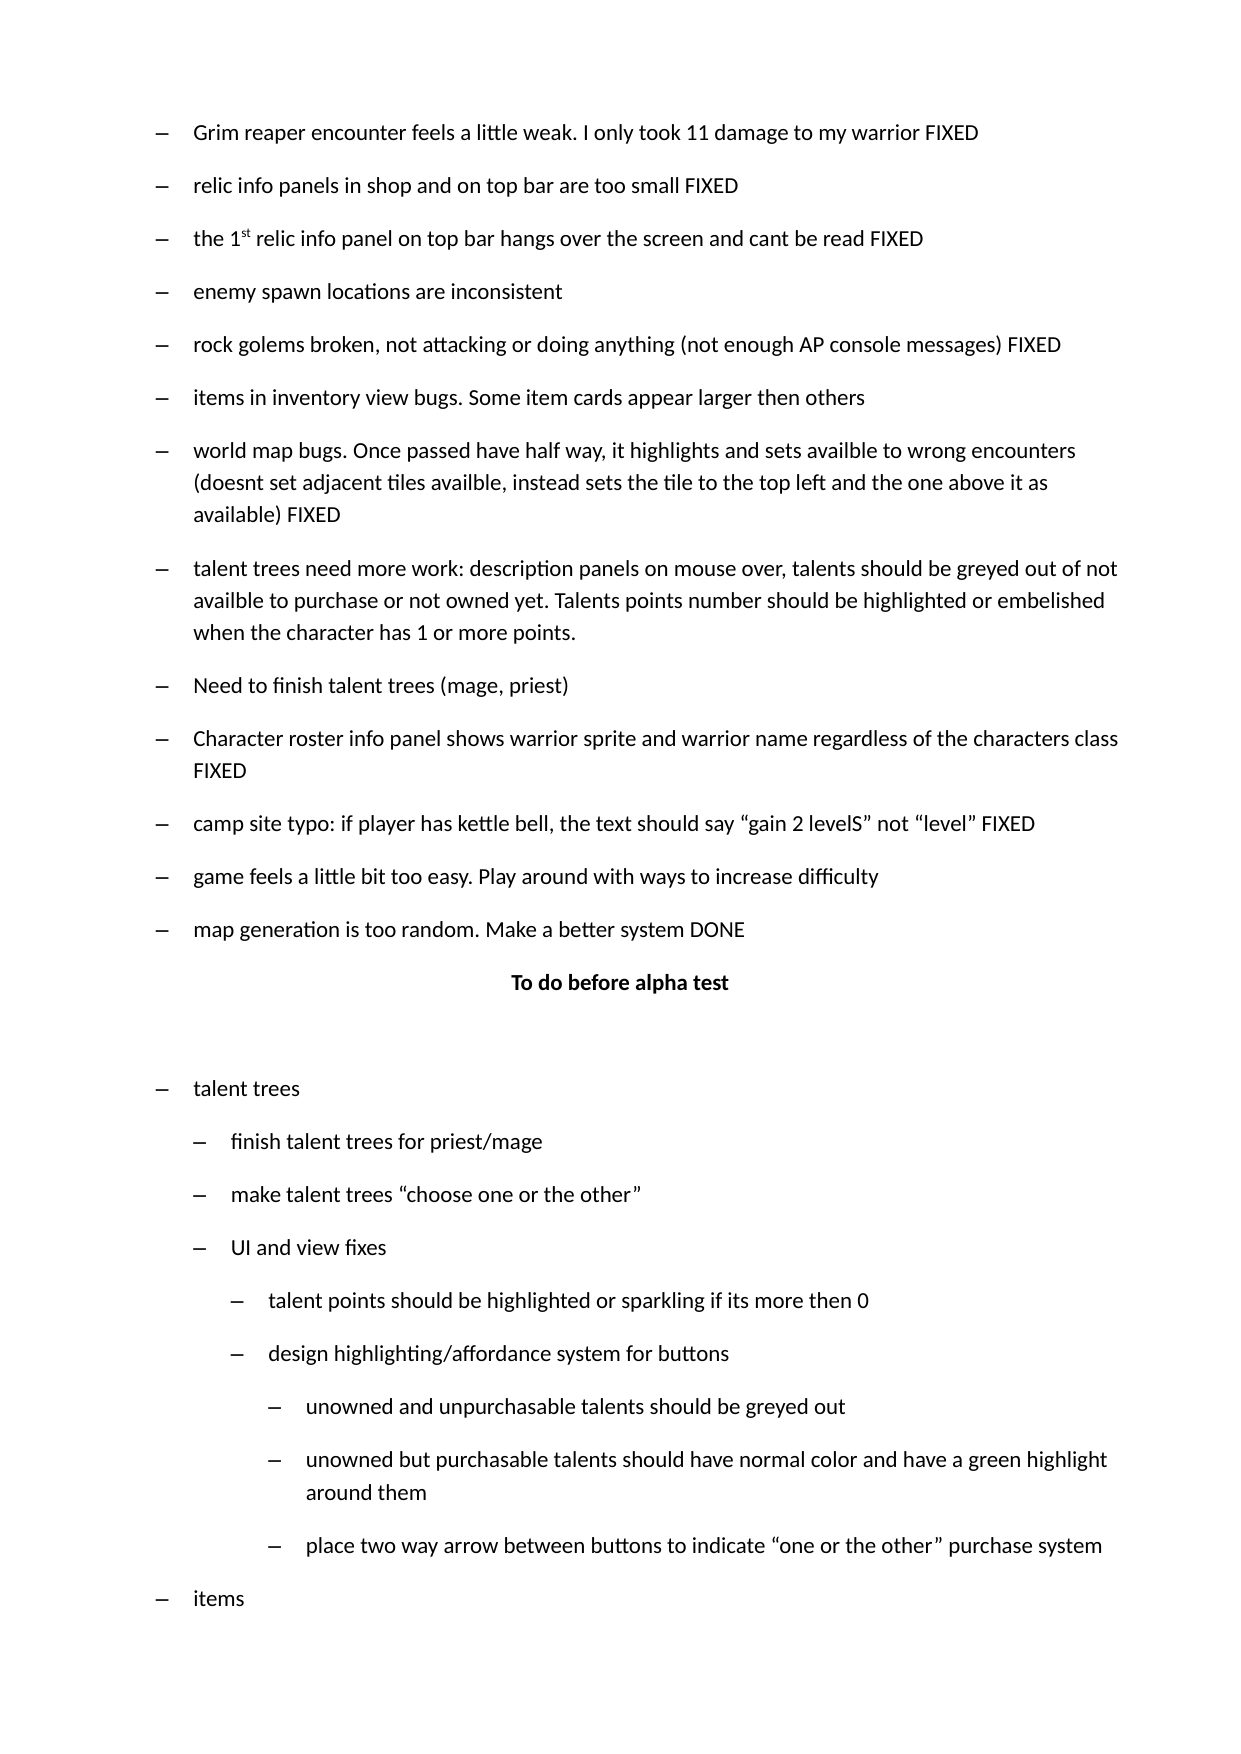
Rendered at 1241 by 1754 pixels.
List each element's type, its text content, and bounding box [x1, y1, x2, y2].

list talent points should be highlighted or sparkling if its more then 0 [231, 1286, 1122, 1314]
list the 1st relic info panel on top bar hangs over the screen and cant be read FIXED [156, 224, 1122, 252]
list talent trees need more work: description panels on mouse over, talents should be greyed out of not availble to purchase or not owned yet. Talents points number should be highlighted or embelished when the character has 1 or more points. [156, 554, 1122, 646]
list rock golems broken, not attacking or doing anything (not enough AP console messages) FIXED [156, 330, 1122, 358]
list relic info panels in shop and on top bar are too small FIXED [156, 171, 1122, 199]
list enemy spawn locations are inconsistent [156, 277, 1122, 305]
list Grim reaper encounter feels a little weak. I only took 11 damage to my warrior FIXED [156, 118, 1122, 146]
text To do before alpha test [118, 968, 1122, 996]
list world map bugs. Once passed have half way, it highlights and sets availble to wrong encounters (doesnt set adjacent tiles availble, instead sets the tile to the top left and the one above it as available) FIXED [156, 436, 1122, 529]
list unowned and unpurchasable talents should be greyed out [268, 1392, 1122, 1421]
list finish talent trees for priest/mage [193, 1127, 1122, 1155]
list map generation is too random. Make a better system DONE [156, 915, 1122, 943]
list game feels a little bit too easy. Play around with ways to increase difficulty [156, 862, 1122, 890]
list items [156, 1584, 1122, 1612]
list talent trees [156, 1074, 1122, 1102]
list Character roster info panel shows warrior sprite and warrior name regardless of the characters class FIXED [156, 724, 1122, 784]
list make talent trees “choose one or the other” [193, 1180, 1122, 1208]
list Need to finish talent trees (mage, priest) [156, 671, 1122, 699]
list unowned but purchasable talents should have normal color and have a green highlight around them [268, 1446, 1122, 1506]
list camp site typo: if player has kettle bell, the text should say “gain 2 levelS” not “level” FIXED [156, 809, 1122, 837]
list UI and view fixes [193, 1233, 1122, 1261]
list place two way arrow between buttons to indicate “one or the other” purchase system [268, 1531, 1122, 1559]
list items in inventory view bugs. Some item cards appear larger then others [156, 383, 1122, 411]
list design highlighting/affordance system for buttons [231, 1339, 1122, 1367]
